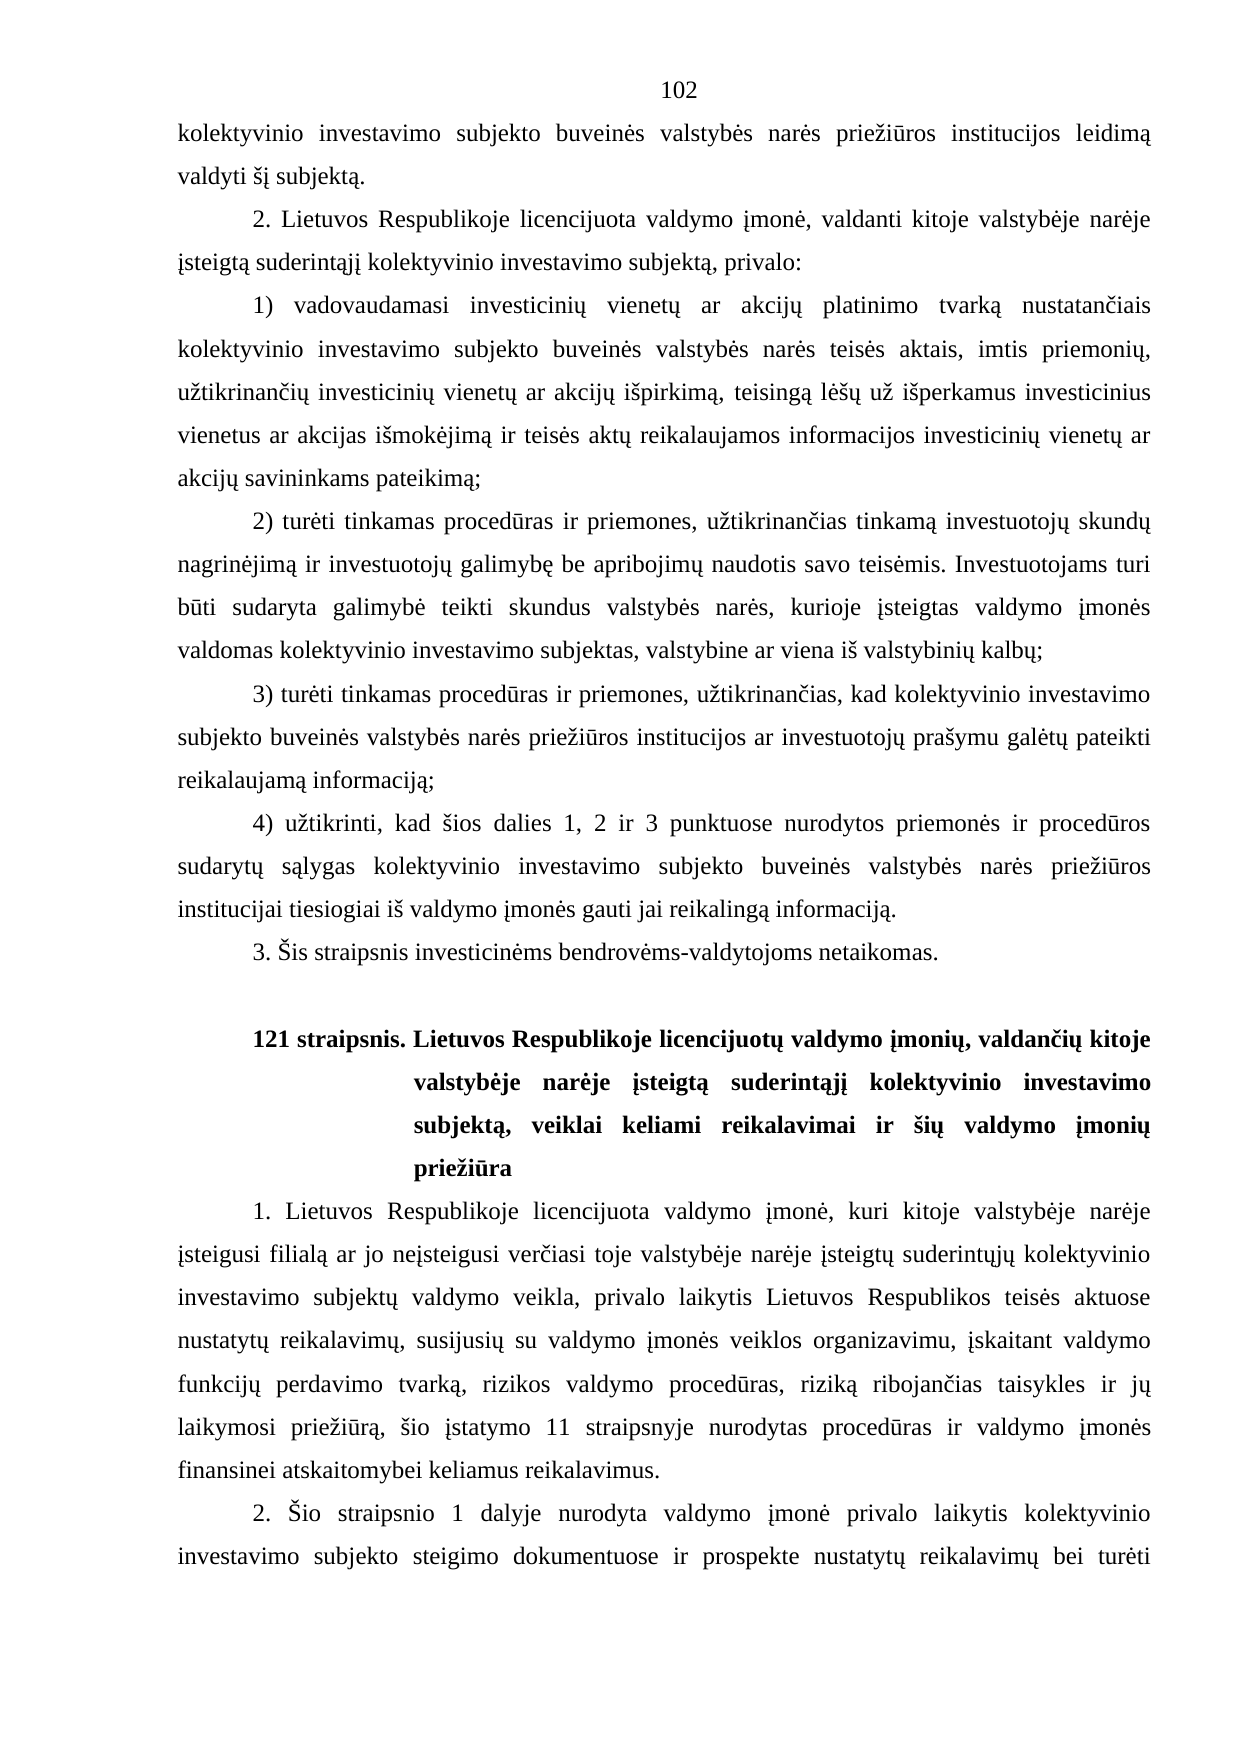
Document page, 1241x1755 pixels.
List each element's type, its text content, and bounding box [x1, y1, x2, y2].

text 4) užtikrinti, kad šios dalies 1, 2 ir 3 punktuose nurodytos priemonės ir procedūros sudarytų sąlygas kolektyvinio investavimo subjekto buveinės valstybės narės priežiūros institucijai tiesiogiai iš valdymo įmonės gauti jai reikalingą informaciją. [177, 808, 1152, 923]
text 3) turėti tinkamas procedūras ir priemones, užtikrinančias, kad kolektyvinio investavimo subjekto buveinės valstybės narės priežiūros institucijos ar investuotojų prašymu galėtų pateikti reikalaujamą informaciją; [177, 679, 1152, 794]
text 3. Šis straipsnis investicinėms bendrovėms-valdytojoms netaikomas. [177, 937, 1152, 966]
text 2) turėti tinkamas procedūras ir priemones, užtikrinančias tinkamą investuotojų skundų nagrinėjimą ir investuotojų galimybę be apribojimų naudotis savo teisėmis. Investuotojams turi būti sudaryta galimybė teikti skundus valstybės narės, kurioje įsteigtas valdymo įmonės valdomas kolektyvinio investavimo subjektas, valstybine ar viena iš valstybinių kalbų; [177, 506, 1152, 664]
text 1. Lietuvos Respublikoje licencijuota valdymo įmonė, kuri kitoje valstybėje narėje įsteigusi filialą ar jo neįsteigusi verčiasi toje valstybėje narėje įsteigtų suderintųjų kolektyvinio investavimo subjektų valdymo veikla, privalo laikytis Lietuvos Respublikos teisės aktuose nustatytų reikalavimų, susijusių su valdymo įmonės veiklos organizavimu, įskaitant valdymo funkcijų perdavimo tvarką, rizikos valdymo procedūras, riziką ribojančias taisykles ir jų laikymosi priežiūrą, šio įstatymo 11 straipsnyje nurodytas procedūras ir valdymo įmonės finansinei atskaitomybei keliamus reikalavimus. [177, 1196, 1152, 1484]
text 121 straipsnis. Lietuvos Respublikoje licencijuotų valdymo įmonių, valdančių kitoje valstybėje narėje įsteigtą suderintąjį kolektyvinio investavimo subjektą, veiklai keliami reikalavimai ir šių valdymo įmonių priežiūra [252, 1024, 1152, 1182]
text 2. Šio straipsnio 1 dalyje nurodyta valdymo įmonė privalo laikytis kolektyvinio investavimo subjekto steigimo dokumentuose ir prospekte nustatytų reikalavimų bei turėti [177, 1498, 1152, 1570]
text 1) vadovaudamasi investicinių vienetų ar akcijų platinimo tvarką nustatančiais kolektyvinio investavimo subjekto buveinės valstybės narės teisės aktais, imtis priemonių, užtikrinančių investicinių vienetų ar akcijų išpirkimą, teisingą lėšų už išperkamus investicinius vienetus ar akcijas išmokėjimą ir teisės aktų reikalaujamos informacijos investicinių vienetų ar akcijų savininkams pateikimą; [177, 291, 1152, 492]
text kolektyvinio investavimo subjekto buveinės valstybės narės priežiūros institucijos leidimą valdyti šį subjektą. [177, 118, 1152, 190]
text 2. Lietuvos Respublikoje licencijuota valdymo įmonė, valdanti kitoje valstybėje narėje įsteigtą suderintąjį kolektyvinio investavimo subjektą, privalo: [177, 204, 1152, 276]
